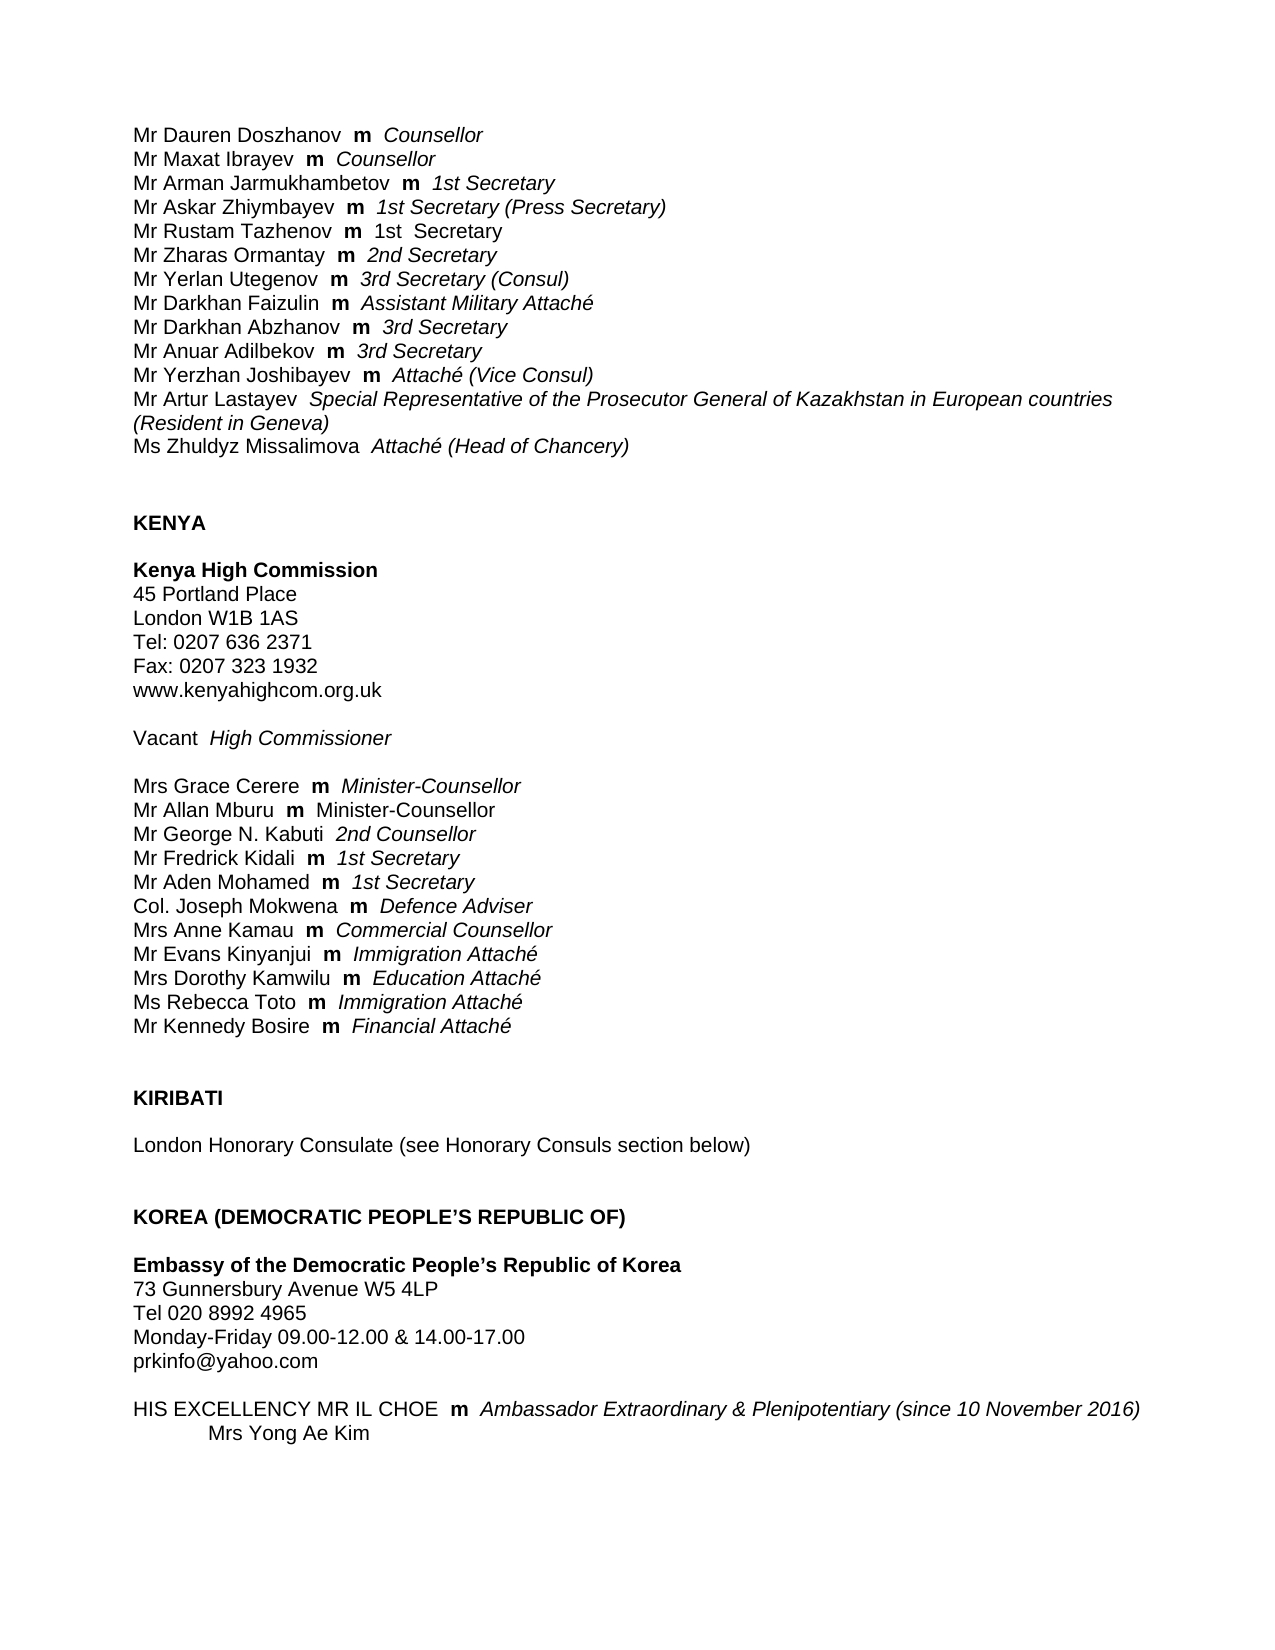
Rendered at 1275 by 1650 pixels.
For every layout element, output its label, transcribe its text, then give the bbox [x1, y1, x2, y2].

text Mr Anuar Adilbekov m 3rd Secretary [133, 338, 1181, 362]
text KOREA (DEMOCRATIC PEOPLE’S REPUBLIC OF) [133, 1205, 1181, 1229]
text Mr Aden Mohamed m 1st Secretary [133, 870, 1181, 894]
text Mr Yerlan Utegenov m 3rd Secretary (Consul) [133, 267, 1181, 291]
text London Honorary Consulate (see Honorary Consuls section below) [133, 1133, 1181, 1157]
text Mr Artur Lastayev Special Representative of the Prosecutor General of Kazakhstan in European countries (Resident in Geneva) [133, 386, 1181, 434]
text Mr Askar Zhiymbayev m 1st Secretary (Press Secretary) [133, 195, 1181, 219]
text Mrs Dorothy Kamwilu m Education Attaché [133, 966, 1181, 989]
text Mr Zharas Ormantay m 2nd Secretary [133, 243, 1181, 267]
text Mr Darkhan Faizulin m Assistant Military Attaché [133, 291, 1181, 314]
text Fax: 0207 323 1932 [133, 654, 1181, 678]
text Vacant High Commissioner [133, 726, 1181, 750]
text Mr Evans Kinyanjui m Immigration Attaché [133, 942, 1181, 966]
text Mr Rustam Tazhenov m 1st Secretary [133, 219, 1181, 243]
text Mr Allan Mburu m Minister-Counsellor [133, 798, 1181, 822]
text Mr Fredrick Kidali m 1st Secretary [133, 846, 1181, 870]
text Mr Yerzhan Joshibayev m Attaché (Vice Consul) [133, 362, 1181, 386]
text Mr Kennedy Bosire m Financial Attaché [133, 1013, 1181, 1037]
text HIS EXCELLENCY MR IL CHOE m Ambassador Extraordinary & Plenipotentiary (since 10 November 2016) [133, 1397, 1181, 1421]
text Monday-Friday 09.00-12.00 & 14.00-17.00 [133, 1325, 1181, 1349]
text 73 Gunnersbury Avenue W5 4LP [133, 1277, 1181, 1301]
subtitle KIRIBATI [133, 1085, 1181, 1109]
text Mr Dauren Doszhanov m Counsellor [133, 123, 1181, 147]
text Embassy of the Democratic People’s Republic of Korea [133, 1253, 1181, 1277]
text Mr George N. Kabuti 2nd Counsellor [133, 822, 1181, 846]
text Col. Joseph Mokwena m Defence Adviser [133, 894, 1181, 918]
text prkinfo@yahoo.com [133, 1349, 1181, 1373]
text London W1B 1AS [133, 606, 1181, 630]
text Mr Darkhan Abzhanov m 3rd Secretary [133, 314, 1181, 338]
text Mrs Yong Ae Kim [133, 1421, 1181, 1445]
text 45 Portland Place [133, 582, 1181, 606]
text Mr Maxat Ibrayev m Counsellor [133, 147, 1181, 171]
text Kenya High Commission [133, 558, 1181, 582]
text Tel: 0207 636 2371 [133, 630, 1181, 654]
text Ms Rebecca Toto m Immigration Attaché [133, 989, 1181, 1013]
text Tel 020 8992 4965 [133, 1301, 1181, 1325]
text Mrs Grace Cerere m Minister-Counsellor [133, 774, 1181, 798]
text KENYA [133, 510, 1181, 534]
text Mrs Anne Kamau m Commercial Counsellor [133, 918, 1181, 942]
text www.kenyahighcom.org.uk [133, 678, 1181, 702]
text Ms Zhuldyz Missalimova Attaché (Head of Chancery) [133, 434, 1181, 458]
text Mr Arman Jarmukhambetov m 1st Secretary [133, 171, 1181, 195]
